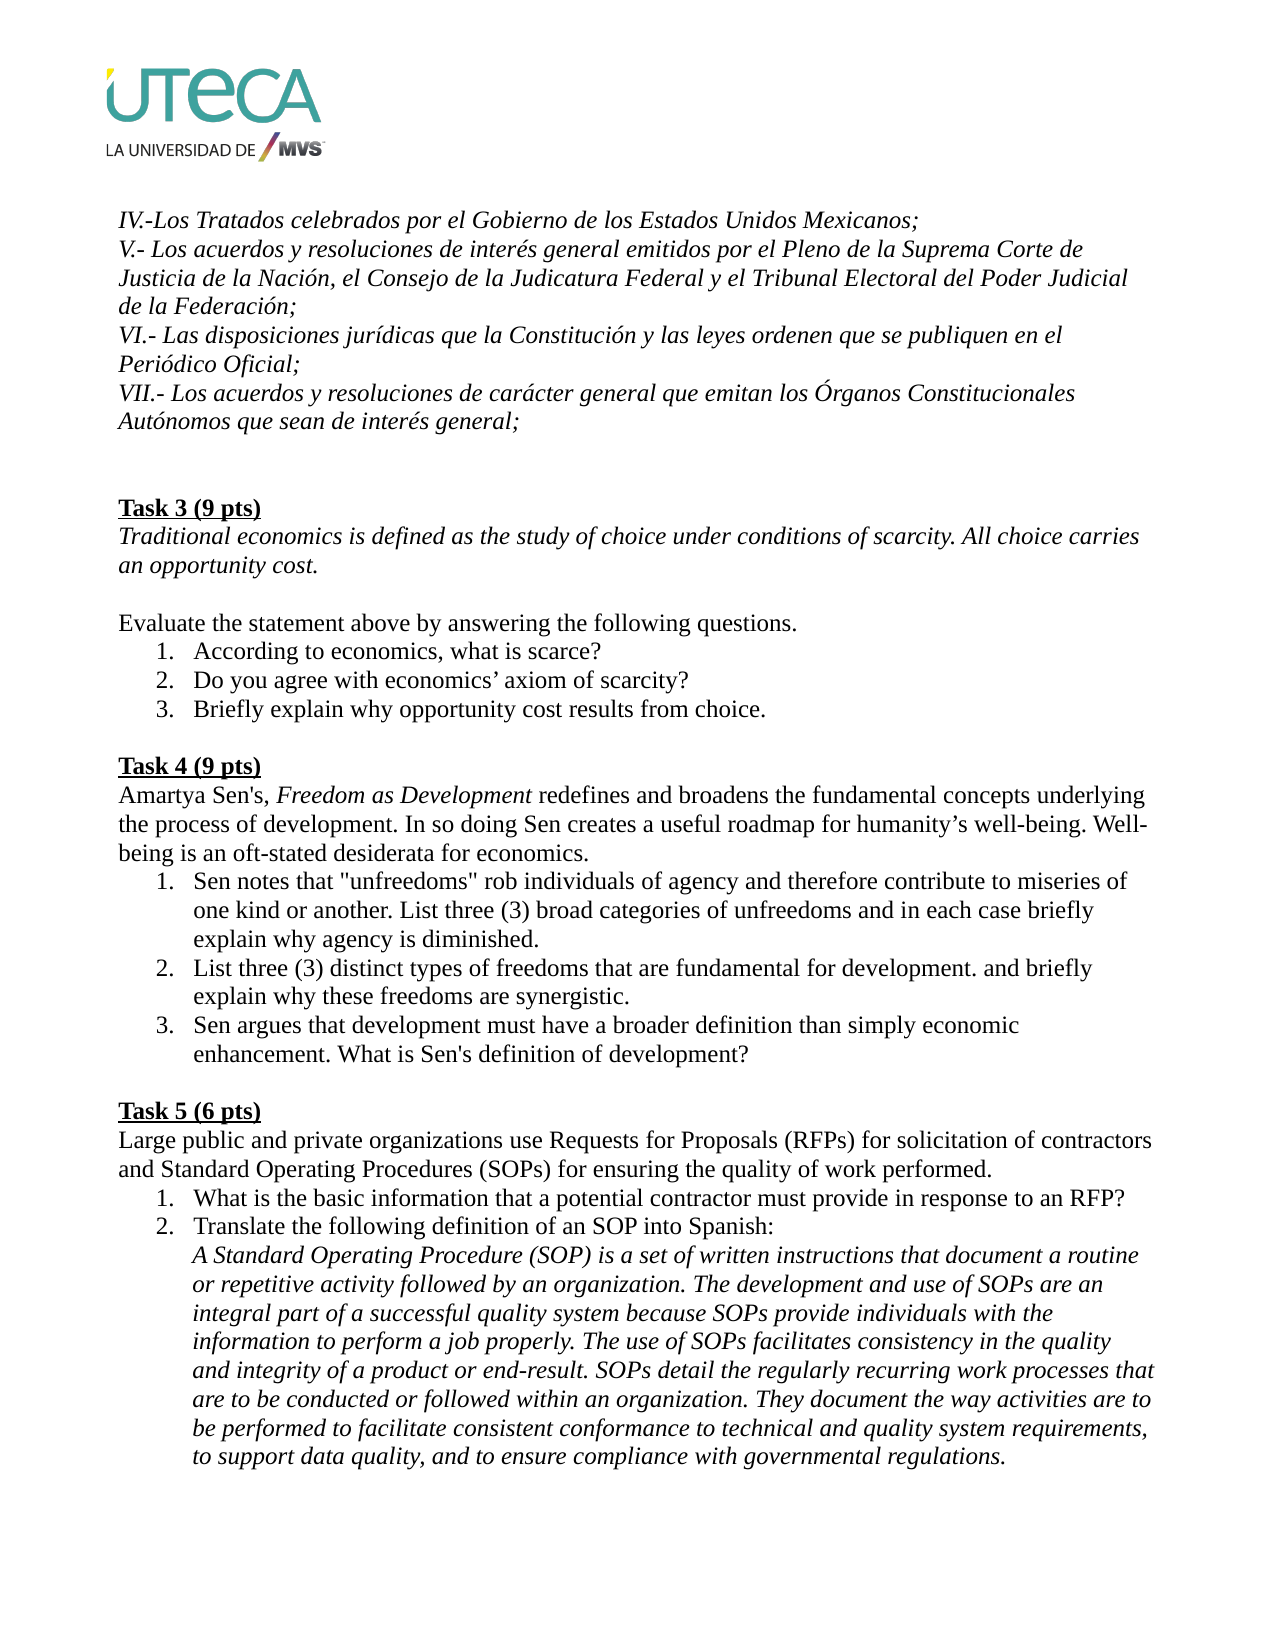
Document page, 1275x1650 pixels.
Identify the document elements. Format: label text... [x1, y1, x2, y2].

list List three (3) distinct types of freedoms that are fundamental for development. and briefly explain why these freedoms are synergistic. [156, 953, 1157, 1010]
text VI.- Las disposiciones jurídicas que la Constitución y las leyes ordenen que se publiquen en el Periódico Oficial; [118, 320, 1157, 378]
text Task 5 (6 pts) [118, 1096, 1157, 1125]
picture [104, 64, 328, 166]
text Task 3 (9 pts) [118, 493, 1157, 521]
list Briefly explain why opportunity cost results from choice. [156, 694, 1157, 723]
list Translate the following definition of an SOP into Spanish: [156, 1211, 1157, 1240]
text Amartya Sen's, Freedom as Development redefines and broadens the fundamental concepts underlying the process of development. In so doing Sen creates a useful roadmap for humanity’s well-being. Well-being is an oft-stated desiderata for economics. [118, 780, 1157, 866]
list Do you agree with economics’ axiom of scarcity? [156, 665, 1157, 694]
list According to economics, what is scarce? [156, 636, 1157, 665]
text IV.-Los Tratados celebrados por el Gobierno de los Estados Unidos Mexicanos; [118, 205, 1157, 234]
text Evaluate the statement above by answering the following questions. [118, 608, 1157, 636]
text V.- Los acuerdos y resoluciones de interés general emitidos por el Pleno de la Suprema Corte de Justicia de la Nación, el Consejo de la Judicatura Federal y el Tribunal Electoral del Poder Judicial de la Federación; [118, 234, 1157, 320]
text Traditional economics is defined as the study of choice under conditions of scarcity. All choice carries an opportunity cost. [118, 521, 1157, 579]
text VII.- Los acuerdos y resoluciones de carácter general que emitan los Órganos Constitucionales Autónomos que sean de interés general; [118, 378, 1157, 435]
text Task 4 (9 pts) [118, 751, 1157, 780]
list Sen notes that "unfreedoms" rob individuals of agency and therefore contribute to miseries of one kind or another. List three (3) broad categories of unfreedoms and in each case briefly explain why agency is diminished. [156, 866, 1157, 953]
list What is the basic information that a potential contractor must provide in response to an RFP? [156, 1183, 1157, 1211]
list Sen argues that development must have a broader definition than simply economic enhancement. What is Sen's definition of development? [156, 1010, 1157, 1068]
text A Standard Operating Procedure (SOP) is a set of written instructions that document a routine or repetitive activity followed by an organization. The development and use of SOPs are an integral part of a successful quality system because SOPs provide individuals with the information to perform a job properly. The use of SOPs facilitates consistency in the quality and integrity of a product or end-result. SOPs detail the regularly recurring work processes that are to be conducted or followed within an organization. They document the way activities are to be performed to facilitate consistent conformance to technical and quality system requirements, to support data quality, and to ensure compliance with governmental regulations. [192, 1240, 1157, 1470]
text Large public and private organizations use Requests for Proposals (RFPs) for solicitation of contractors and Standard Operating Procedures (SOPs) for ensuring the quality of work performed. [118, 1125, 1157, 1183]
